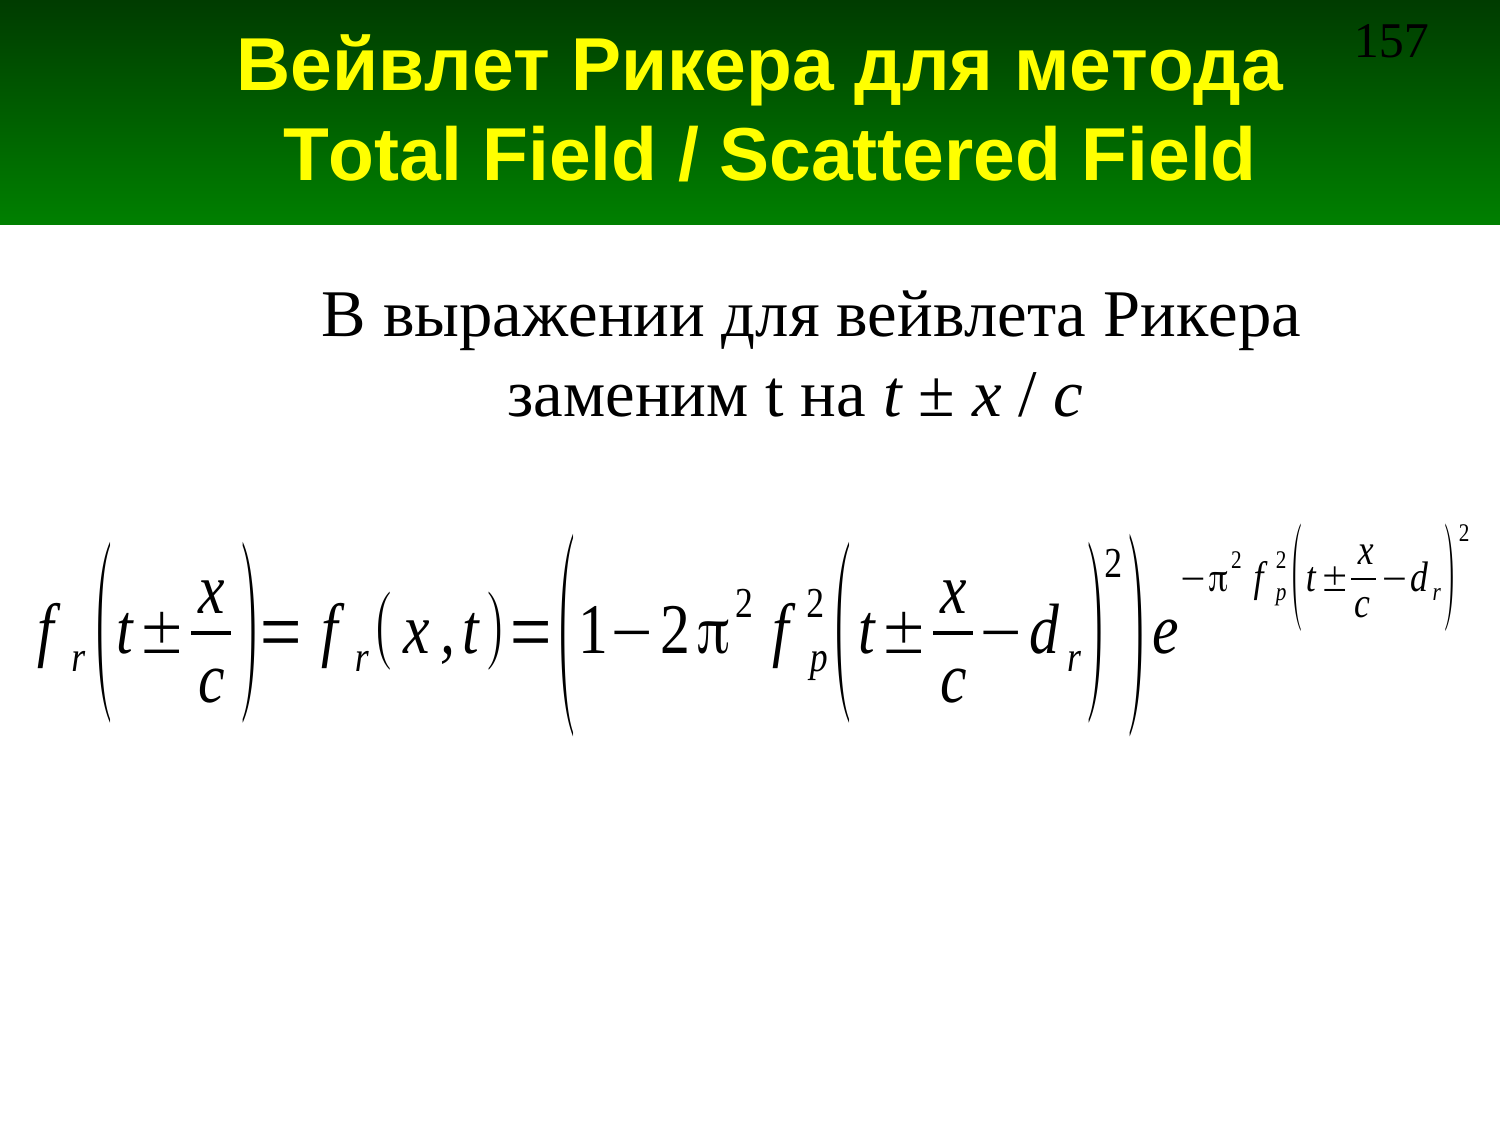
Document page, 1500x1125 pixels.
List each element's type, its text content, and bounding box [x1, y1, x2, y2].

text_box В выражении для вейвлета Рикера заменим t на t ± x / c [307, 262, 1327, 438]
title Вейвлет Рикера для метода Total Field / Scattered Field [100, 7, 1441, 204]
chart [11, 519, 1483, 739]
